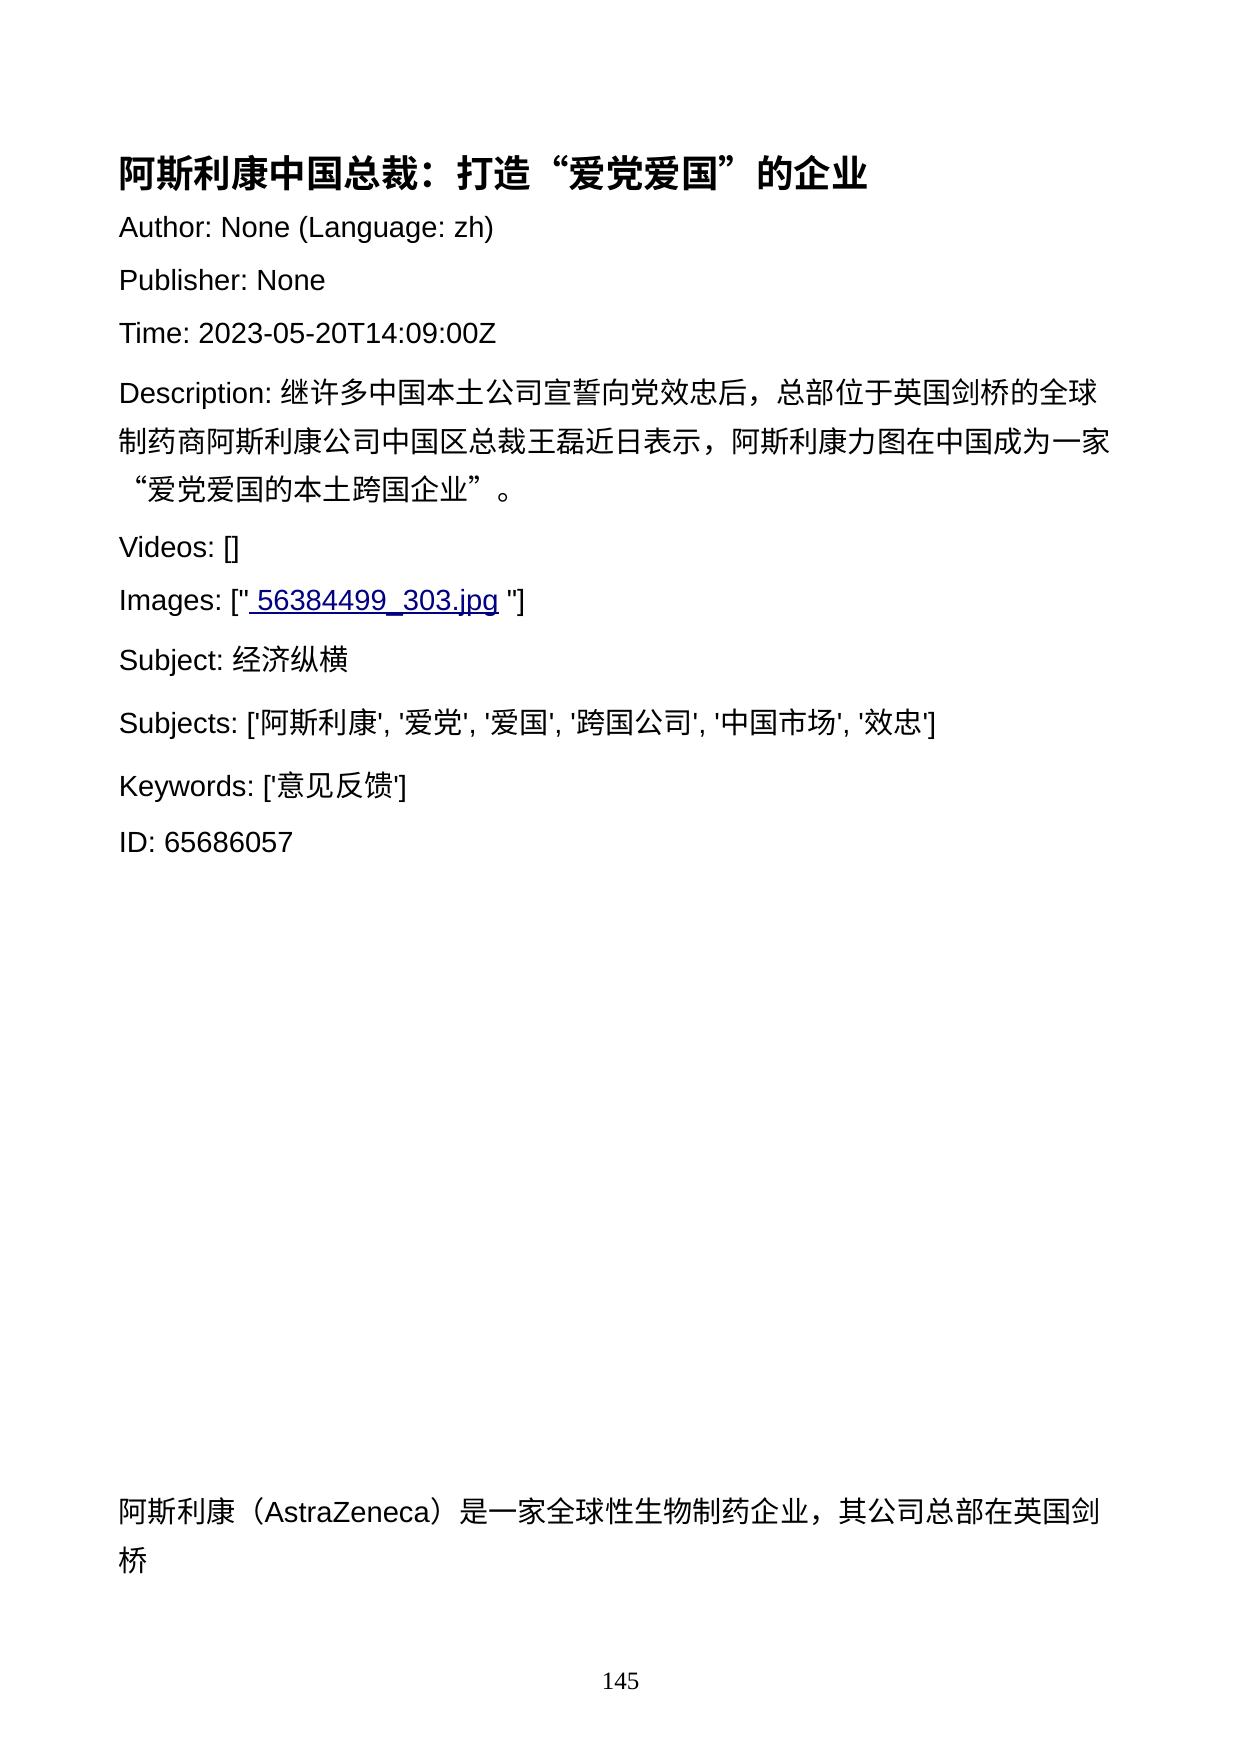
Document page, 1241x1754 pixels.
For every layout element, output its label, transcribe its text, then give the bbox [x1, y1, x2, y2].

text Subject: 经济纵横 [118, 636, 1122, 678]
text Description: 继许多中国本土公司宣誓向党效忠后，总部位于英国剑桥的全球制药商阿斯利康公司中国区总裁王磊近日表示，阿斯利康力图在中国成为一家“爱党爱国的本土跨国企业”。 [118, 370, 1122, 509]
text Author: None (Language: zh) [118, 210, 1122, 244]
text Subjects: ['阿斯利康', '爱党', '爱国', '跨国公司', '中国市场', '效忠'] [118, 699, 1122, 742]
text Keywords: ['意见反馈'] [118, 762, 1122, 805]
text Publisher: None [118, 263, 1122, 297]
text ID: 65686057 [118, 826, 1122, 859]
text Images: [" 56384499_303.jpg "] [118, 583, 1122, 617]
text 阿斯利康（AstraZeneca）是一家全球性生物制药企业，其公司总部在英国剑桥 [118, 1489, 1122, 1580]
text Time: 2023-05-20T14:09:00Z [118, 317, 1122, 350]
subtitle 阿斯利康中国总裁：打造“爱党爱国”的企业 [118, 143, 1122, 198]
text Videos: [] [118, 530, 1122, 563]
